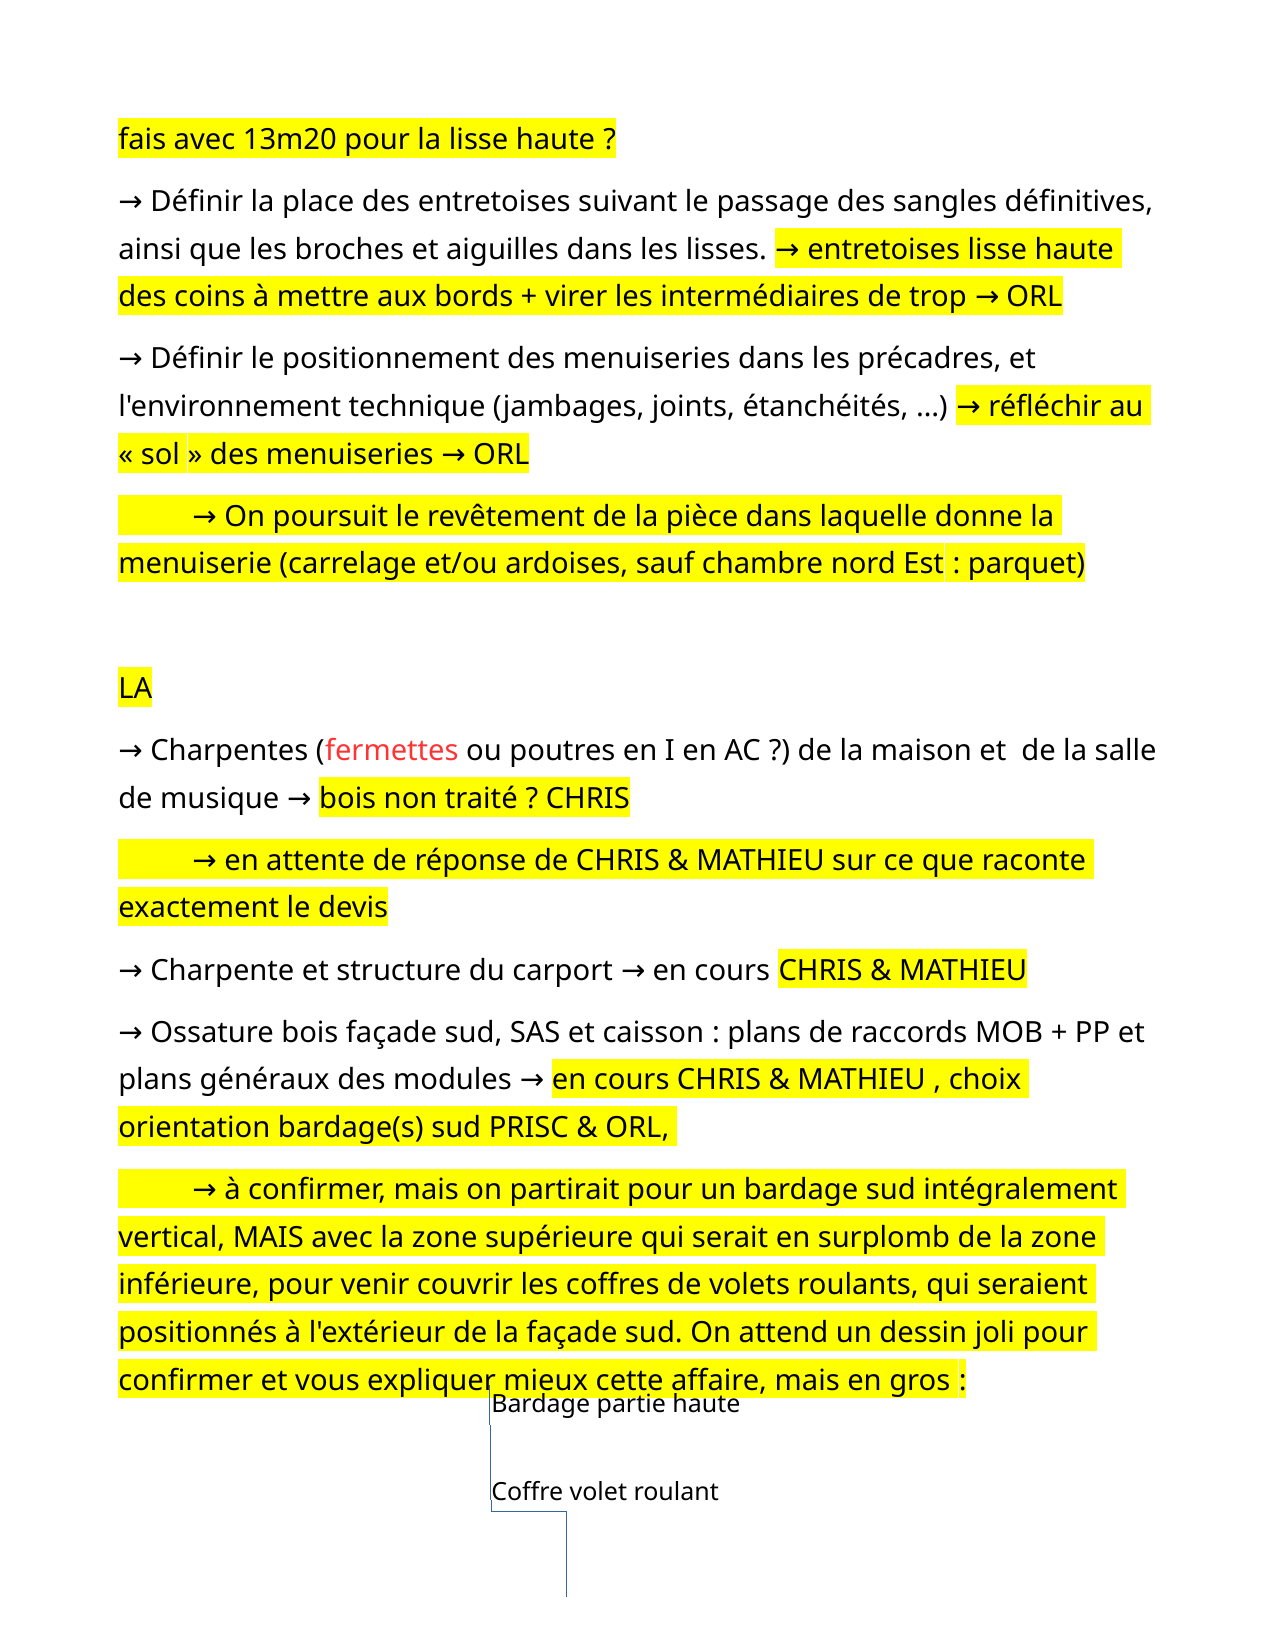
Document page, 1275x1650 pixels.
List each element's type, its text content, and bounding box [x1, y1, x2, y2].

text → Définir la place des entretoises suivant le passage des sangles définitives, ainsi que les broches et aiguilles dans les lisses. → entretoises lisse haute des coins à mettre aux bords + virer les intermédiaires de trop → ORL [118, 180, 1157, 315]
text LA [118, 667, 1157, 707]
text → On poursuit le revêtement de la pièce dans laquelle donne la menuiserie (carrelage et/ou ardoises, sauf chambre nord Est : parquet) [118, 495, 1157, 582]
text → Charpentes (fermettes ou poutres en I en AC ?) de la maison et de la salle de musique → bois non traité ? CHRIS [118, 729, 1157, 817]
text → Ossature bois façade sud, SAS et caisson : plans de raccords MOB + PP et plans généraux des modules → en cours CHRIS & MATHIEU , choix orientation bardage(s) sud PRISC & ORL, [118, 1011, 1157, 1146]
text → à confirmer, mais on partirait pour un bardage sud intégralement vertical, MAIS avec la zone supérieure qui serait en surplomb de la zone inférieure, pour venir couvrir les coffres de volets roulants, qui seraient positionnés à l'extérieur de la façade sud. On attend un dessin joli pour confirmer et vous expliquer mieux cette affaire, mais en gros : [118, 1168, 1157, 1398]
text → Charpente et structure du carport → en cours CHRIS & MATHIEU [118, 949, 1157, 988]
text fais avec 13m20 pour la lisse haute ? [118, 118, 1157, 158]
text → Définir le positionnement des menuiseries dans les précadres, et l'environnement technique (jambages, joints, étanchéités, …) → réfléchir au « sol » des menuiseries → ORL [118, 338, 1157, 473]
text → en attente de réponse de CHRIS & MATHIEU sur ce que raconte exactement le devis [118, 839, 1157, 926]
